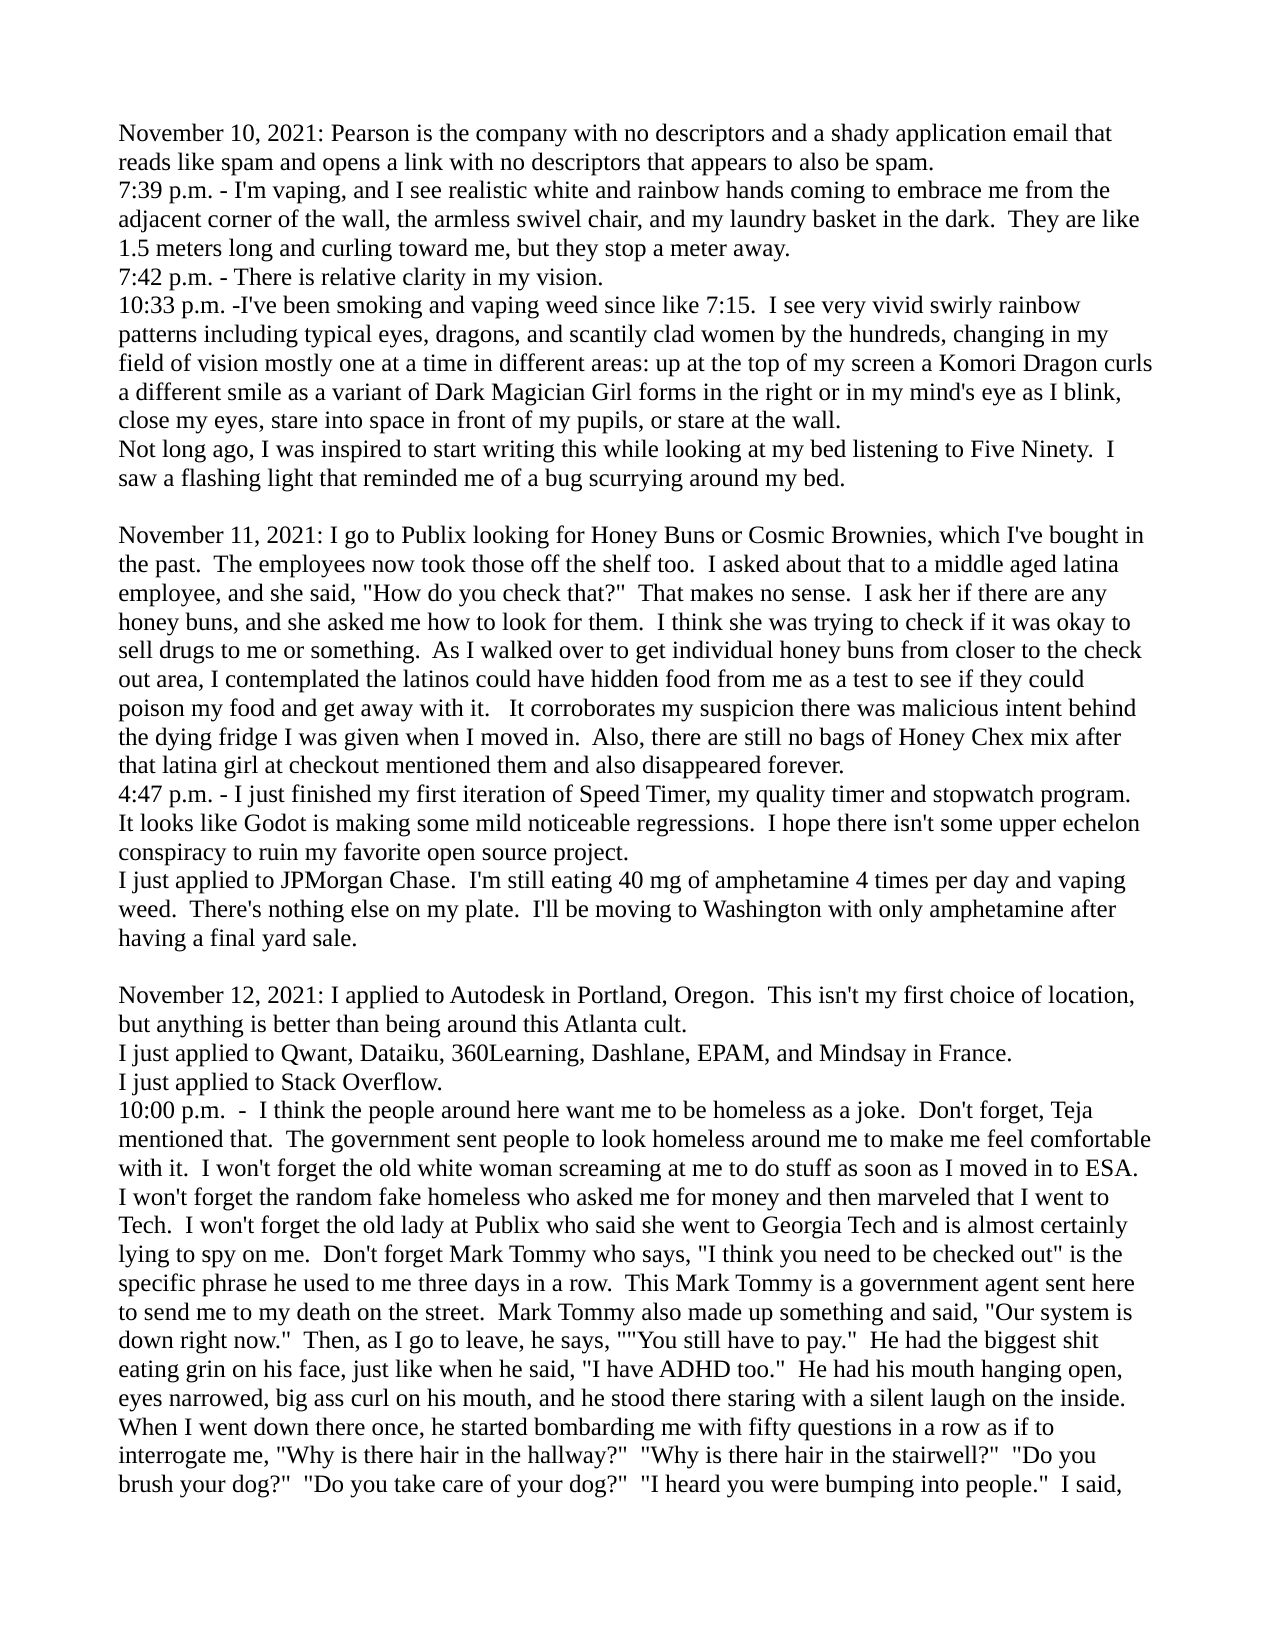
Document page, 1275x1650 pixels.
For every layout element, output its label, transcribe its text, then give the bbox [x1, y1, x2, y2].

text I just applied to JPMorgan Chase. I'm still eating 40 mg of amphetamine 4 times per day and vaping weed. There's nothing else on my plate. I'll be moving to Washington with only amphetamine after having a final yard sale. [118, 866, 1157, 952]
text I just applied to Stack Overflow. [118, 1067, 1157, 1096]
text 7:42 p.m. - There is relative clarity in my vision. [118, 262, 1157, 291]
text I just applied to Qwant, Dataiku, 360Learning, Dashlane, EPAM, and Mindsay in France. [118, 1038, 1157, 1067]
text 10:33 p.m. -I've been smoking and vaping weed since like 7:15. I see very vivid swirly rainbow patterns including typical eyes, dragons, and scantily clad women by the hundreds, changing in my field of vision mostly one at a time in different areas: up at the top of my screen a Komori Dragon curls a different smile as a variant of Dark Magician Girl forms in the right or in my mind's eye as I blink, close my eyes, stare into space in front of my pupils, or stare at the wall. [118, 291, 1157, 434]
text Not long ago, I was inspired to start writing this while looking at my bed listening to Five Ninety. I saw a flashing light that reminded me of a bug scurrying around my bed. [118, 434, 1157, 492]
text 10:00 p.m. - I think the people around here want me to be homeless as a joke. Don't forget, Teja mentioned that. The government sent people to look homeless around me to make me feel comfortable with it. I won't forget the old white woman screaming at me to do stuff as soon as I moved in to ESA. I won't forget the random fake homeless who asked me for money and then marveled that I went to Tech. I won't forget the old lady at Publix who said she went to Georgia Tech and is almost certainly lying to spy on me. Don't forget Mark Tommy who says, "I think you need to be checked out" is the specific phrase he used to me three days in a row. This Mark Tommy is a government agent sent here to send me to my death on the street. Mark Tommy also made up something and said, "Our system is down right now." Then, as I go to leave, he says, ""You still have to pay." He had the biggest shit eating grin on his face, just like when he said, "I have ADHD too." He had his mouth hanging open, eyes narrowed, big ass curl on his mouth, and he stood there staring with a silent laugh on the inside. When I went down there once, he started bombarding me with fifty questions in a row as if to interrogate me, "Why is there hair in the hallway?" "Why is there hair in the stairwell?" "Do you brush your dog?" "Do you take care of your dog?" "I heard you were bumping into people." I said, [118, 1096, 1157, 1498]
text 4:47 p.m. - I just finished my first iteration of Speed Timer, my quality timer and stopwatch program. It looks like Godot is making some mild noticeable regressions. I hope there isn't some upper echelon conspiracy to ruin my favorite open source project. [118, 779, 1157, 866]
text November 10, 2021: Pearson is the company with no descriptors and a shady application email that reads like spam and opens a link with no descriptors that appears to also be spam. [118, 118, 1157, 176]
text 7:39 p.m. - I'm vaping, and I see realistic white and rainbow hands coming to embrace me from the adjacent corner of the wall, the armless swivel chair, and my laundry basket in the dark. They are like 1.5 meters long and curling toward me, but they stop a meter away. [118, 176, 1157, 262]
text November 11, 2021: I go to Publix looking for Honey Buns or Cosmic Brownies, which I've bought in the past. The employees now took those off the shelf too. I asked about that to a middle aged latina employee, and she said, "How do you check that?" That makes no sense. I ask her if there are any honey buns, and she asked me how to look for them. I think she was trying to check if it was okay to sell drugs to me or something. As I walked over to get individual honey buns from closer to the check out area, I contemplated the latinos could have hidden food from me as a test to see if they could poison my food and get away with it. It corroborates my suspicion there was malicious intent behind the dying fridge I was given when I moved in. Also, there are still no bags of Honey Chex mix after that latina girl at checkout mentioned them and also disappeared forever. [118, 521, 1157, 779]
text November 12, 2021: I applied to Autodesk in Portland, Oregon. This isn't my first choice of location, but anything is better than being around this Atlanta cult. [118, 981, 1157, 1038]
